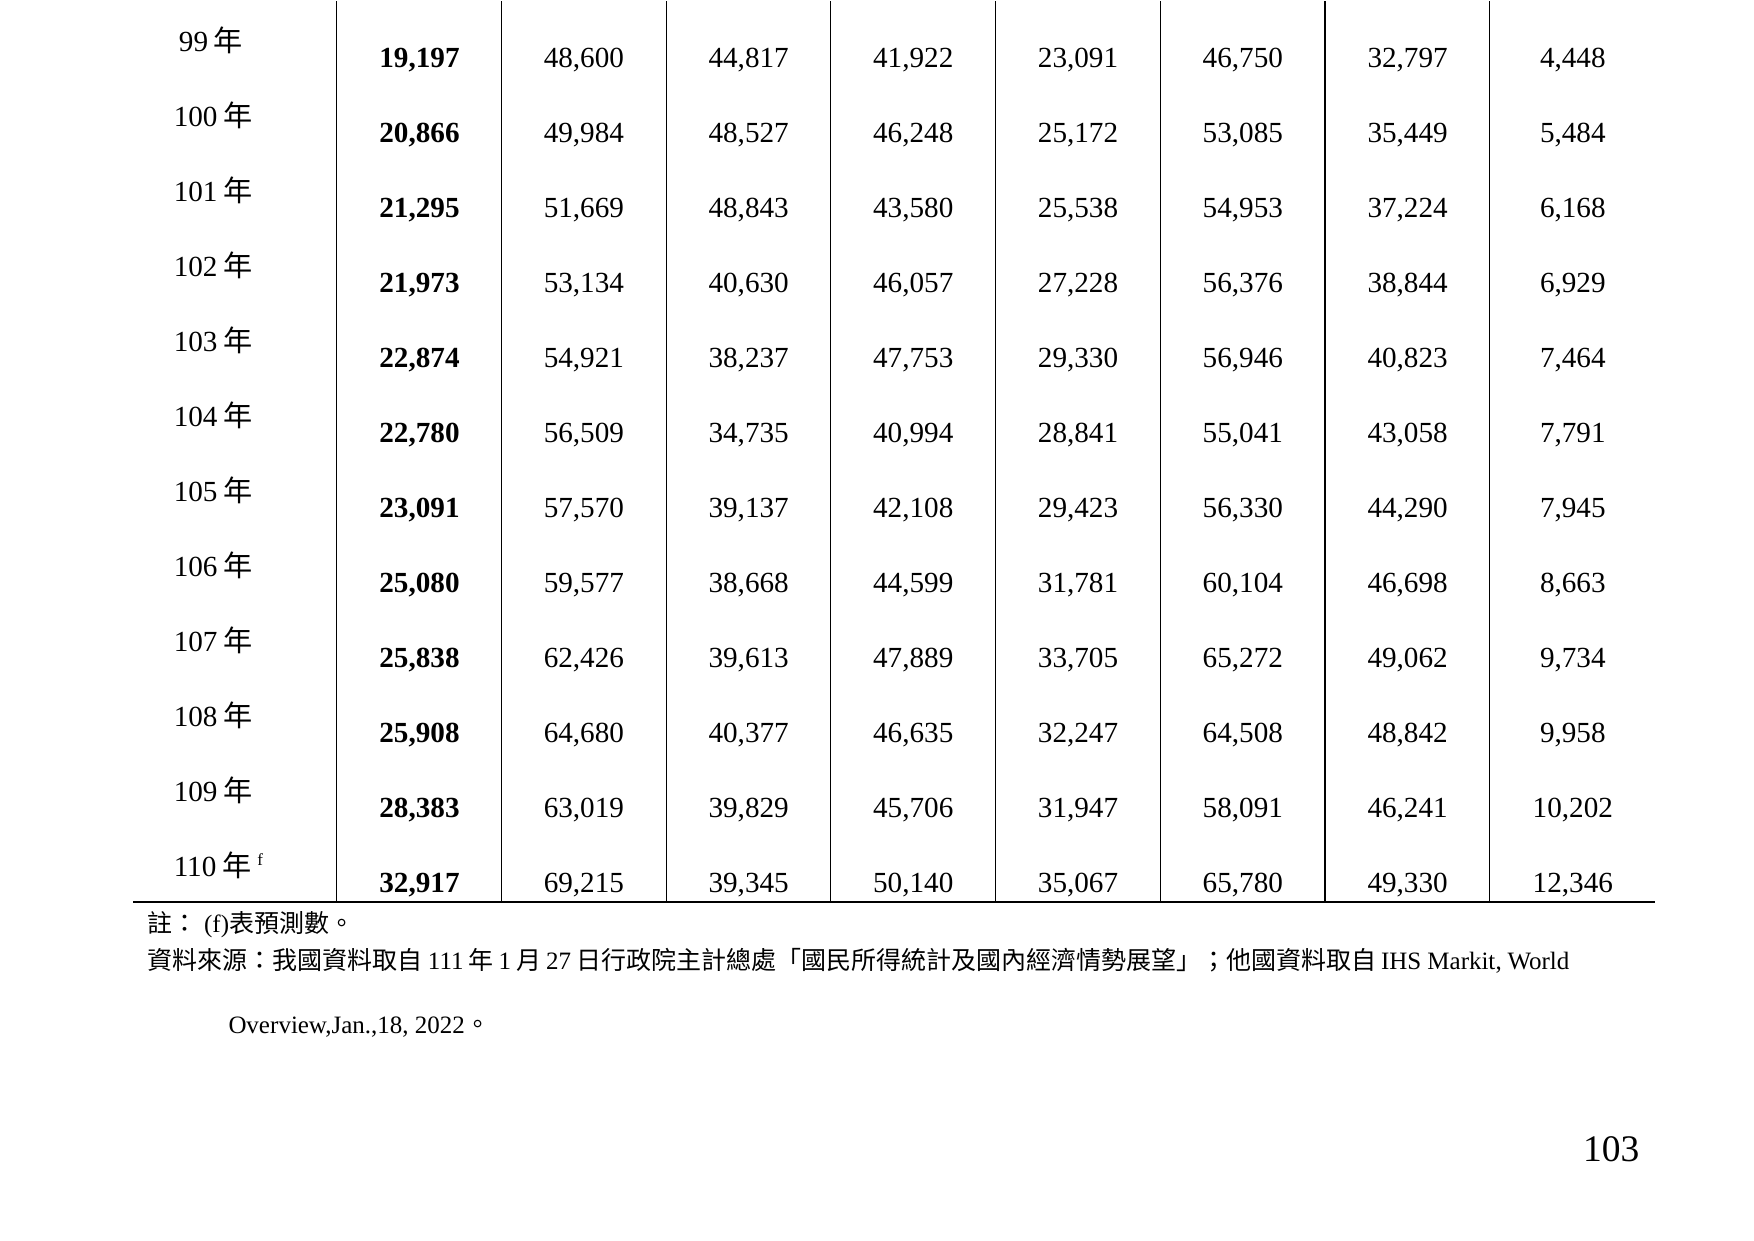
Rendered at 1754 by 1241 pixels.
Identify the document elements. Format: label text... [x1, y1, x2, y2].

table_cell 107年 [133, 601, 336, 676]
table_cell 41,922 [831, 1, 995, 76]
table_cell 34,735 [667, 376, 830, 451]
table_cell 25,538 [996, 151, 1160, 226]
table_cell 44,290 [1326, 451, 1489, 526]
table_cell 22,780 [337, 376, 501, 451]
table_cell 54,953 [1161, 151, 1324, 226]
table_cell 25,080 [337, 526, 501, 601]
table_cell 42,108 [831, 451, 995, 526]
table_cell 53,134 [502, 226, 666, 301]
table_cell 4,448 [1490, 1, 1655, 76]
table_cell 63,019 [502, 751, 666, 826]
table_cell 48,842 [1326, 676, 1489, 751]
table_cell 103年 [133, 301, 336, 376]
table_cell 22,874 [337, 301, 501, 376]
table_cell 56,509 [502, 376, 666, 451]
table_cell 43,058 [1326, 376, 1489, 451]
table_cell 35,067 [996, 826, 1160, 901]
table_cell 43,580 [831, 151, 995, 226]
table_cell 29,423 [996, 451, 1160, 526]
table_cell 62,426 [502, 601, 666, 676]
table_cell 8,663 [1490, 526, 1655, 601]
table_cell 56,330 [1161, 451, 1324, 526]
table_cell 38,844 [1326, 226, 1489, 301]
table_cell 40,377 [667, 676, 830, 751]
table_cell 109年 [133, 751, 336, 826]
table_cell 101年 [133, 151, 336, 226]
table_cell 12,346 [1490, 826, 1655, 901]
table_cell 32,797 [1326, 1, 1489, 76]
table_cell 40,823 [1326, 301, 1489, 376]
table_cell 65,780 [1161, 826, 1324, 901]
table_cell 7,791 [1490, 376, 1655, 451]
table_cell 48,600 [502, 1, 666, 76]
table_cell 25,172 [996, 76, 1160, 151]
table_cell 46,698 [1326, 526, 1489, 601]
table_cell 48,843 [667, 151, 830, 226]
table_cell 40,630 [667, 226, 830, 301]
table_cell 31,947 [996, 751, 1160, 826]
table_cell 10,202 [1490, 751, 1655, 826]
table_cell 46,241 [1326, 751, 1489, 826]
table_cell 32,917 [337, 826, 501, 901]
table_cell 29,330 [996, 301, 1160, 376]
table_cell 28,383 [337, 751, 501, 826]
text 資料來源：我國資料取自111年1月27日行政院主計總處「國民所得統計及國內經濟情勢展望」；他國資料取自IHS Markit, World Overview,Jan.,18, 2022。 [148, 940, 1639, 1052]
table_cell 69,215 [502, 826, 666, 901]
table_cell 46,750 [1161, 1, 1324, 76]
table_cell 21,295 [337, 151, 501, 226]
table_cell 47,753 [831, 301, 995, 376]
table_cell 25,838 [337, 601, 501, 676]
table_cell 53,085 [1161, 76, 1324, 151]
table_cell 54,921 [502, 301, 666, 376]
table_cell 35,449 [1326, 76, 1489, 151]
table_cell 40,994 [831, 376, 995, 451]
table_cell 32,247 [996, 676, 1160, 751]
table_cell 60,104 [1161, 526, 1324, 601]
table_cell 9,958 [1490, 676, 1655, 751]
table_cell 46,635 [831, 676, 995, 751]
table_cell 25,908 [337, 676, 501, 751]
table_cell 56,946 [1161, 301, 1324, 376]
table_cell 102年 [133, 226, 336, 301]
table_cell 55,041 [1161, 376, 1324, 451]
table_cell 46,057 [831, 226, 995, 301]
table_cell 110年f [133, 826, 336, 901]
table_cell 31,781 [996, 526, 1160, 601]
table_cell 59,577 [502, 526, 666, 601]
table_cell 49,330 [1326, 826, 1489, 901]
table_cell 48,527 [667, 76, 830, 151]
text 註： (f)表預測數。 [148, 903, 1639, 940]
table_cell 6,168 [1490, 151, 1655, 226]
table_cell 21,973 [337, 226, 501, 301]
table_cell 19,197 [337, 1, 501, 76]
table_cell 57,570 [502, 451, 666, 526]
table_cell 7,945 [1490, 451, 1655, 526]
table_cell 6,929 [1490, 226, 1655, 301]
table_cell 9,734 [1490, 601, 1655, 676]
table_cell 64,508 [1161, 676, 1324, 751]
table_cell 44,817 [667, 1, 830, 76]
table_cell 5,484 [1490, 76, 1655, 151]
table_cell 23,091 [337, 451, 501, 526]
table_cell 100年 [133, 76, 336, 151]
table_cell 46,248 [831, 76, 995, 151]
table_cell 39,137 [667, 451, 830, 526]
table_cell 33,705 [996, 601, 1160, 676]
table_cell 38,237 [667, 301, 830, 376]
table_cell 51,669 [502, 151, 666, 226]
table_cell 49,984 [502, 76, 666, 151]
table_cell 50,140 [831, 826, 995, 901]
table_cell 47,889 [831, 601, 995, 676]
table_cell 49,062 [1326, 601, 1489, 676]
table_cell 28,841 [996, 376, 1160, 451]
table_cell 106年 [133, 526, 336, 601]
table_cell 105年 [133, 451, 336, 526]
table_cell 39,829 [667, 751, 830, 826]
table_cell 37,224 [1326, 151, 1489, 226]
table_cell 45,706 [831, 751, 995, 826]
table_cell 108年 [133, 676, 336, 751]
table_cell 56,376 [1161, 226, 1324, 301]
table_cell 7,464 [1490, 301, 1655, 376]
table_cell 44,599 [831, 526, 995, 601]
table_cell 58,091 [1161, 751, 1324, 826]
table_cell 23,091 [996, 1, 1160, 76]
table_cell 104年 [133, 376, 336, 451]
table_cell 39,345 [667, 826, 830, 901]
table_cell 64,680 [502, 676, 666, 751]
table_cell 39,613 [667, 601, 830, 676]
table_cell 20,866 [337, 76, 501, 151]
table_cell 27,228 [996, 226, 1160, 301]
table_cell 65,272 [1161, 601, 1324, 676]
table_cell 99年 [133, 1, 336, 76]
table_cell 38,668 [667, 526, 830, 601]
